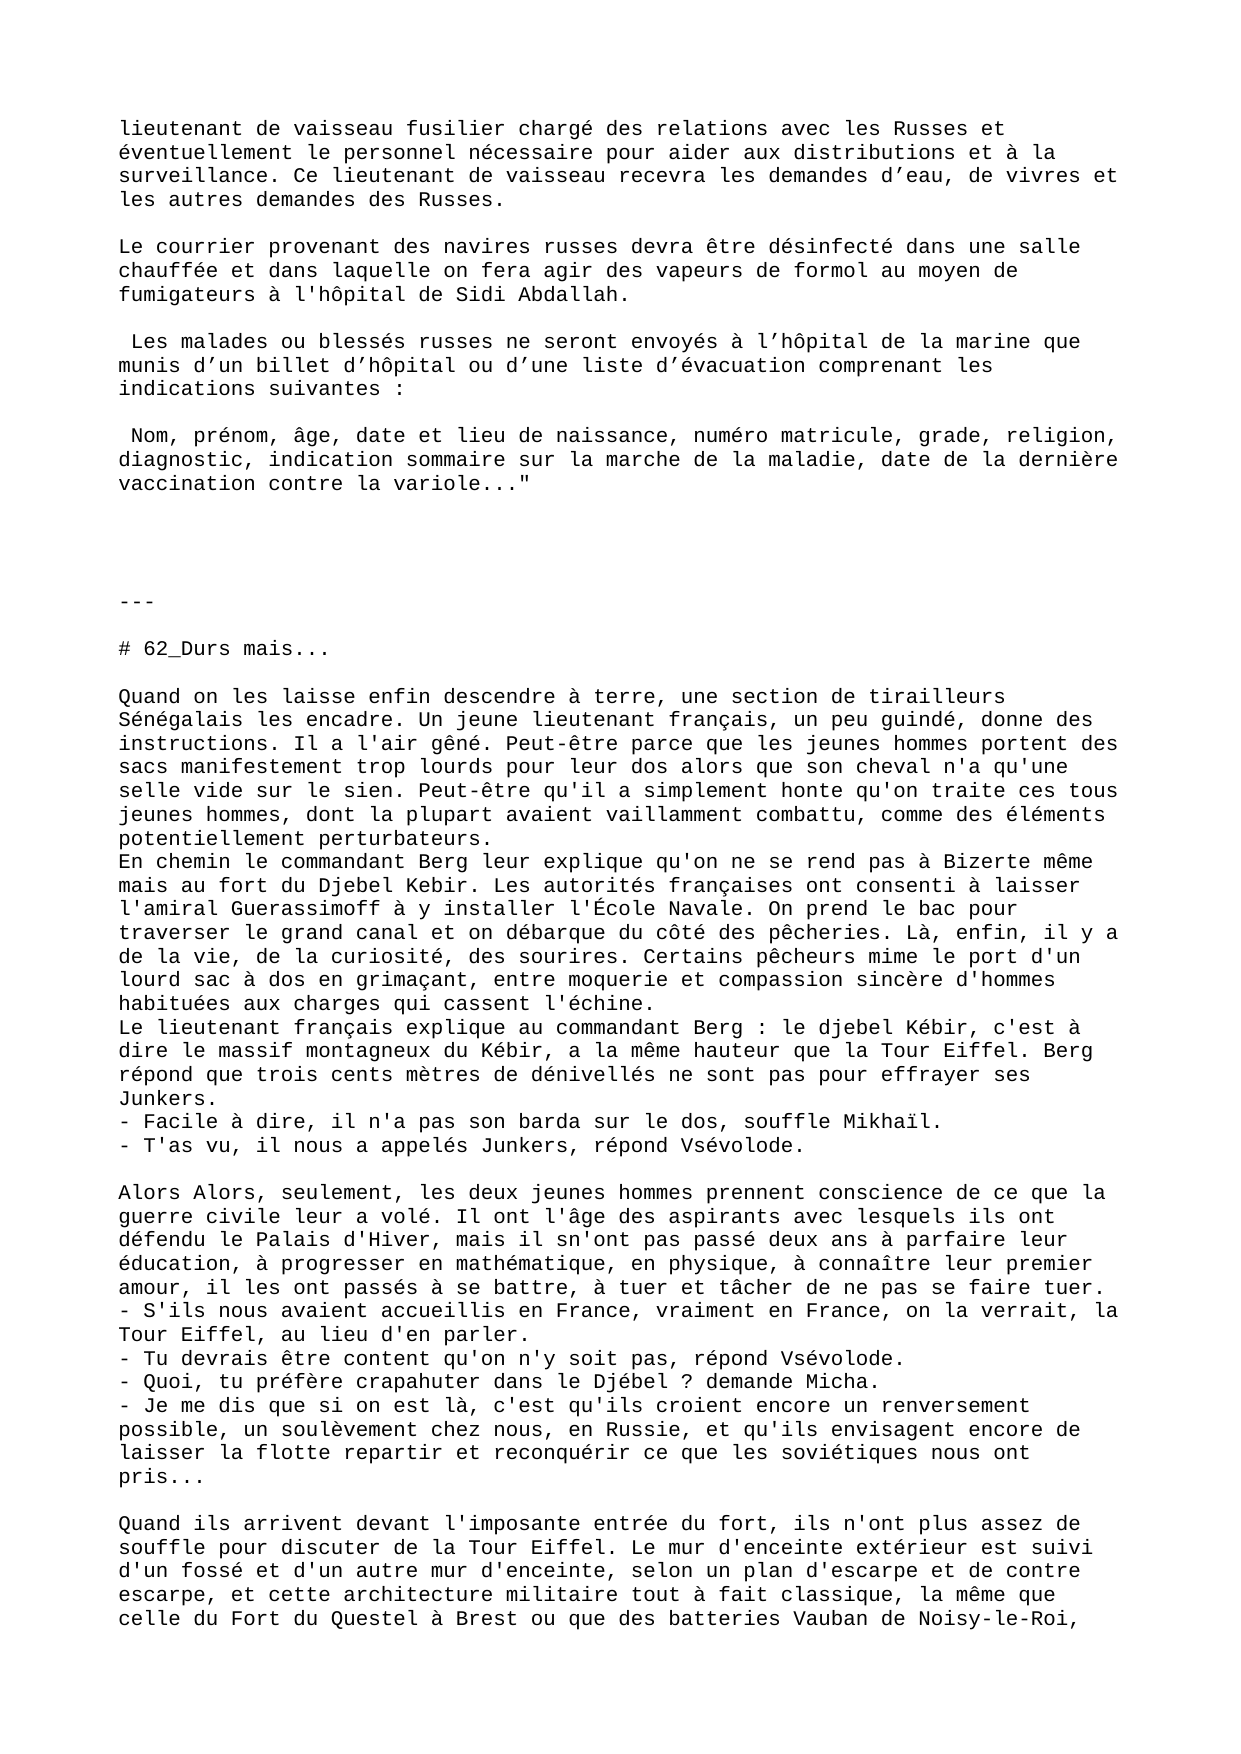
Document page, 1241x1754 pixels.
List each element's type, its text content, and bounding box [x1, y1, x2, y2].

text Alors Alors, seulement, les deux jeunes hommes prennent conscience de ce que la guerre civile leur a volé. Il ont l'âge des aspirants avec lesquels ils ont défendu le Palais d'Hiver, mais il sn'ont pas passé deux ans à parfaire leur éducation, à progresser en mathématique, en physique, à connaître leur premier amour, il les ont passés à se battre, à tuer et tâcher de ne pas se faire tuer. [118, 1182, 1122, 1300]
text Le lieutenant français explique au commandant Berg : le djebel Kébir, c'est à dire le massif montagneux du Kébir, a la même hauteur que la Tour Eiffel. Berg répond que trois cents mètres de dénivellés ne sont pas pour effrayer ses Junkers. [118, 1017, 1122, 1111]
text Les malades ou blessés russes ne seront envoyés à l’hôpital de la marine que munis d’un billet d’hôpital ou d’une liste d’évacuation comprenant les indications suivantes : [118, 331, 1122, 402]
text lieutenant de vaisseau fusilier chargé des relations avec les Russes et éventuellement le personnel nécessaire pour aider aux distributions et à la surveillance. Ce lieutenant de vaisseau recevra les demandes d’eau, de vivres et les autres demandes des Russes. [118, 118, 1122, 213]
text Le courrier provenant des navires russes devra être désinfecté dans une salle chauffée et dans laquelle on fera agir des vapeurs de formol au moyen de fumigateurs à l'hôpital de Sidi Abdallah. [118, 236, 1122, 307]
text - Tu devrais être content qu'on n'y soit pas, répond Vsévolode. [118, 1348, 1122, 1371]
text # 62_Durs mais... [118, 638, 1122, 662]
text Quand on les laisse enfin descendre à terre, une section de tirailleurs Sénégalais les encadre. Un jeune lieutenant français, un peu guindé, donne des instructions. Il a l'air gêné. Peut-être parce que les jeunes hommes portent des sacs manifestement trop lourds pour leur dos alors que son cheval n'a qu'une selle vide sur le sien. Peut-être qu'il a simplement honte qu'on traite ces tous jeunes hommes, dont la plupart avaient vaillamment combattu, comme des éléments potentiellement perturbateurs. [118, 686, 1122, 851]
text - Je me dis que si on est là, c'est qu'ils croient encore un renversement possible, un soulèvement chez nous, en Russie, et qu'ils envisagent encore de laisser la flotte repartir et reconquérir ce que les soviétiques nous ont pris... [118, 1395, 1122, 1489]
text - S'ils nous avaient accueillis en France, vraiment en France, on la verrait, la Tour Eiffel, au lieu d'en parler. [118, 1300, 1122, 1348]
text - Facile à dire, il n'a pas son barda sur le dos, souffle Mikhaïl. [118, 1111, 1122, 1135]
text - Quoi, tu préfère crapahuter dans le Djébel ? demande Micha. [118, 1371, 1122, 1395]
text Nom, prénom, âge, date et lieu de naissance, numéro matricule, grade, religion, diagnostic, indication sommaire sur la marche de la maladie, date de la dernière vaccination contre la variole..." [118, 426, 1122, 496]
text En chemin le commandant Berg leur explique qu'on ne se rend pas à Bizerte même mais au fort du Djebel Kebir. Les autorités françaises ont consenti à laisser l'amiral Guerassimoff à y installer l'École Navale. On prend le bac pour traverser le grand canal et on débarque du côté des pêcheries. Là, enfin, il y a de la vie, de la curiosité, des sourires. Certains pêcheurs mime le port d'un lourd sac à dos en grimaçant, entre moquerie et compassion sincère d'hommes habituées aux charges qui cassent l'échine. [118, 851, 1122, 1017]
text Quand ils arrivent devant l'imposante entrée du fort, ils n'ont plus assez de souffle pour discuter de la Tour Eiffel. Le mur d'enceinte extérieur est suivi d'un fossé et d'un autre mur d'enceinte, selon un plan d'escarpe et de contre escarpe, et cette architecture militaire tout à fait classique, la même que celle du Fort du Questel à Brest ou que des batteries Vauban de Noisy-le-Roi, [118, 1513, 1122, 1631]
text --- [118, 591, 1122, 615]
text - T'as vu, il nous a appelés Junkers, répond Vsévolode. [118, 1135, 1122, 1158]
